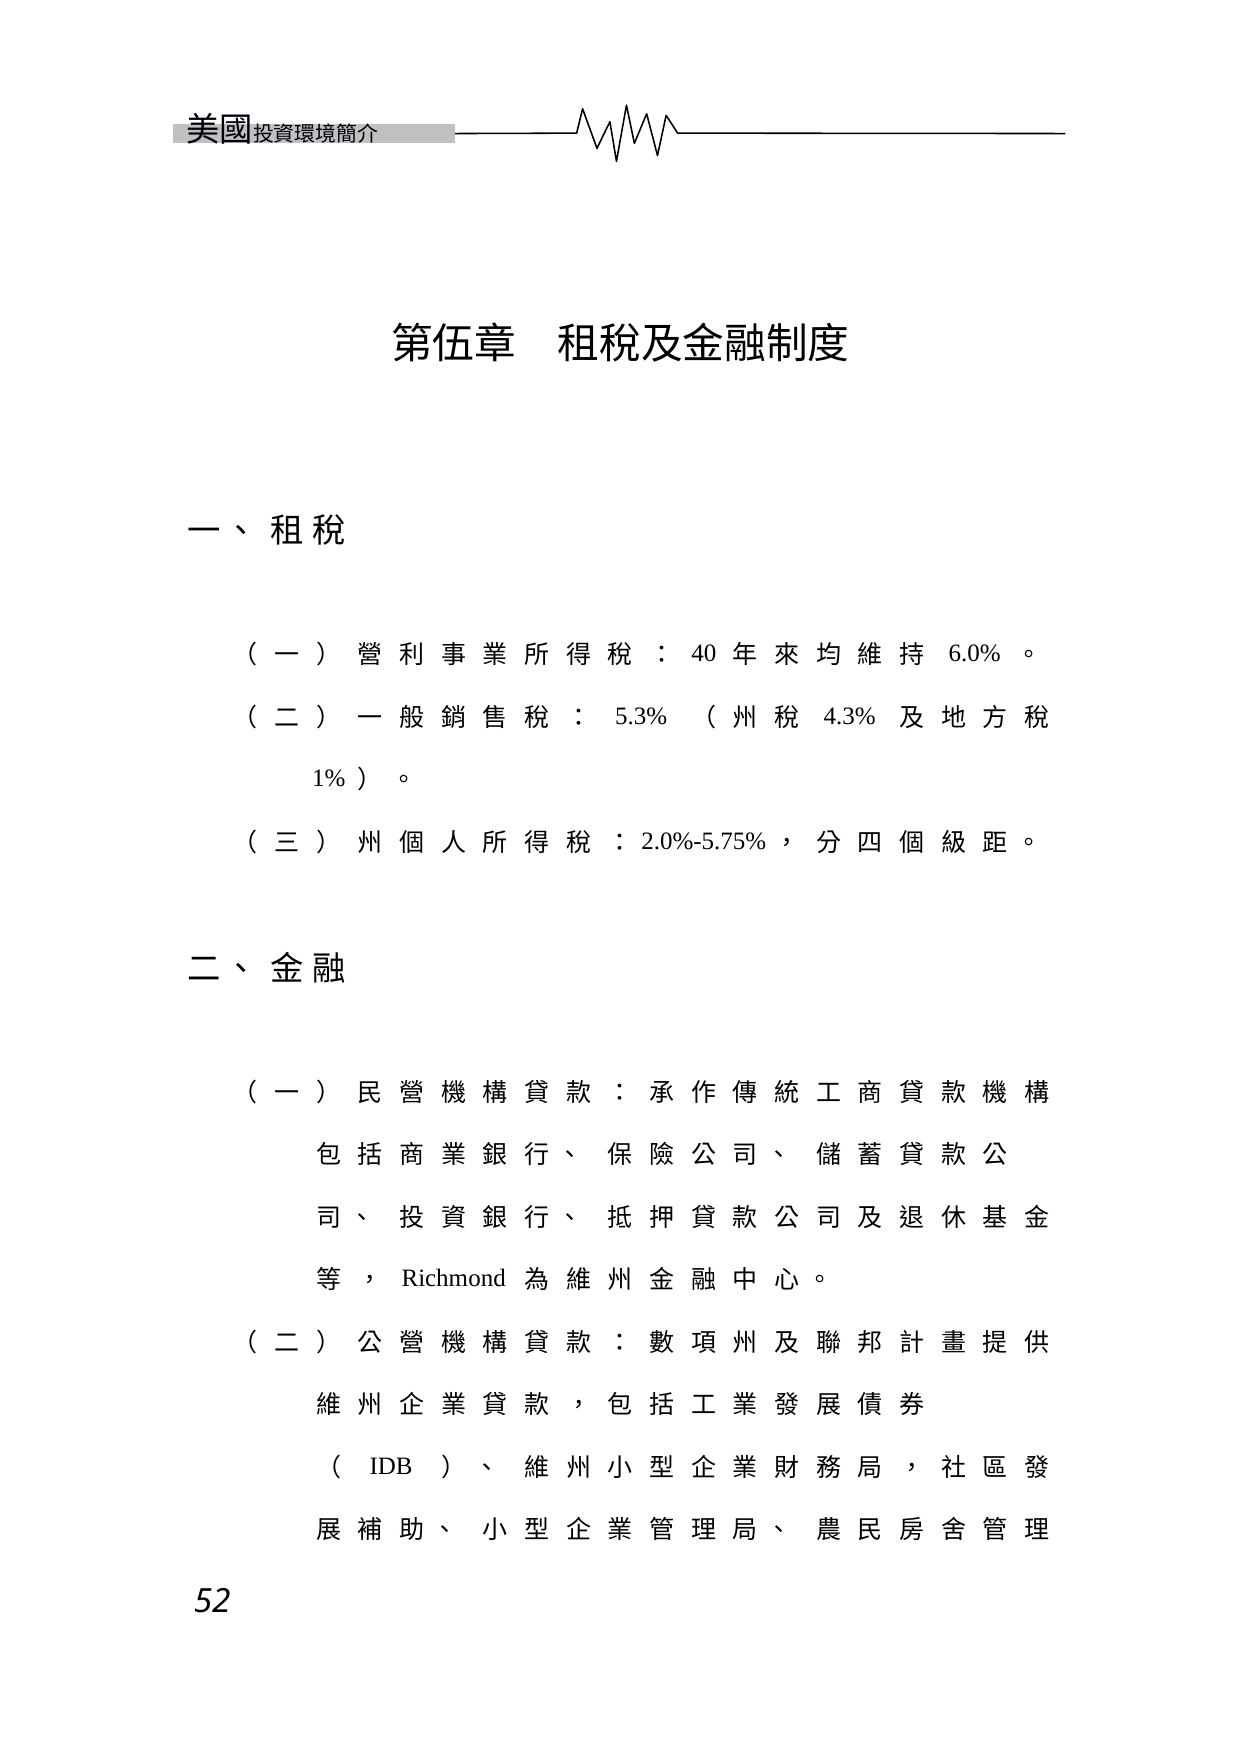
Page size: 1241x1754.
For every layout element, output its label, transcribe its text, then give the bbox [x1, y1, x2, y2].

text （二）一般銷售稅：5.3%（州稅4.3%及地方稅1%）。 [207, 674, 1058, 799]
text （一）民營機構貸款：承作傳統工商貸款機構包括商業銀行、保險公司、儲蓄貸款公司、投資銀行、抵押貸款公司及退休基金等，Richmond為維州金融中心。 [207, 1049, 1058, 1299]
text （二）公營機構貸款：數項州及聯邦計畫提供維州企業貸款，包括工業發展債券（IDB）、維州小型企業財務局，社區發展補助、小型企業管理局、農民房舍管理 [207, 1299, 1058, 1549]
text 一、租稅 [183, 486, 1058, 549]
text （三）州個人所得稅：2.0%-5.75%，分四個級距。 [207, 799, 1058, 861]
text 二、金融 [183, 924, 1058, 986]
text 第伍章 租稅及金融制度 [183, 299, 1058, 361]
text （一）營利事業所得稅：40年來均維持6.0%。 [207, 611, 1058, 674]
